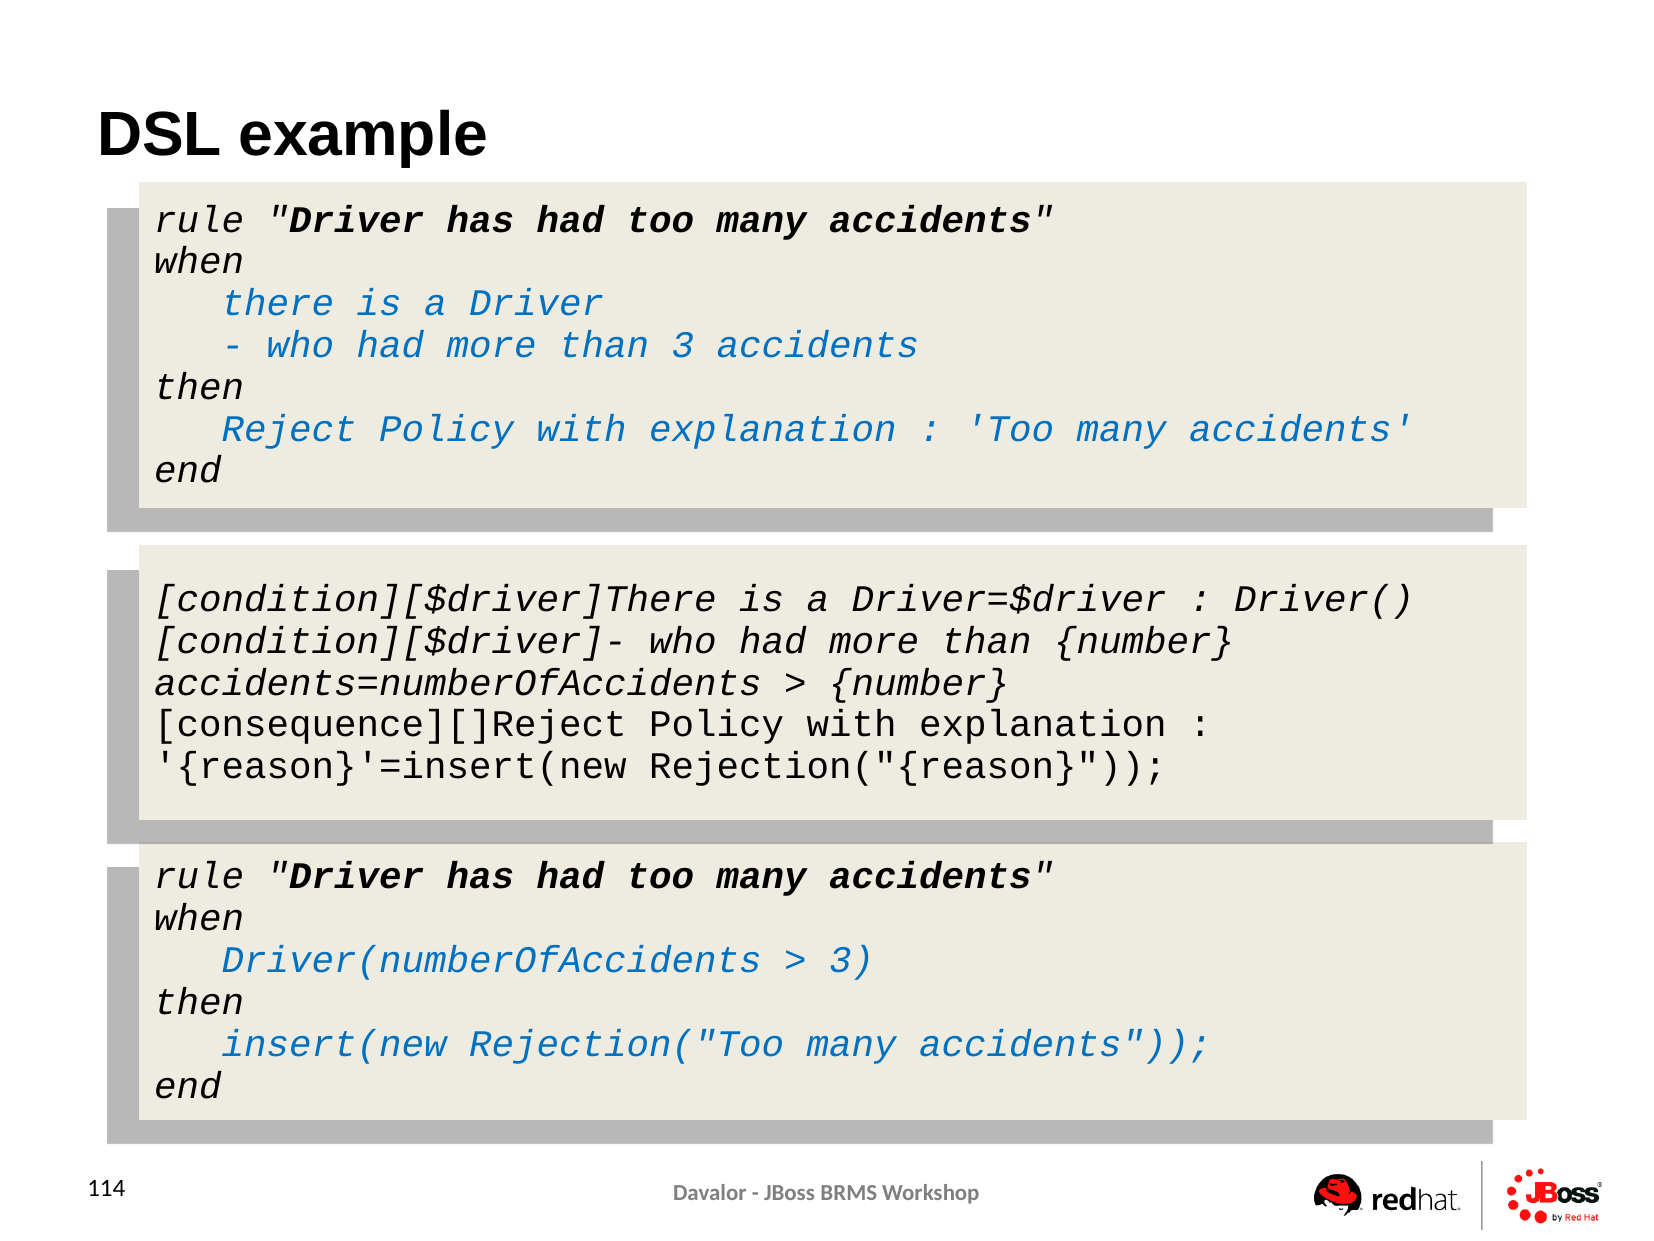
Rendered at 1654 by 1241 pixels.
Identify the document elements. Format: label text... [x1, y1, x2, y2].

text_box rule "Driver has had too many accidents" when there is a Driver - who had more than 3 accidents then Reject Policy with explanation : 'Too many accidents' end [139, 182, 1527, 508]
text_box rule "Driver has had too many accidents" when Driver(numberOfAccidents > 3) then insert(new Rejection("Too many accidents")); end [139, 842, 1527, 1120]
picture [1314, 1161, 1602, 1230]
text_box [condition][$driver]There is a Driver=$driver : Driver() [condition][$driver]- who had more than {number} accidents=numberOfAccidents > {number} [consequence][]Reject Policy with explanation : '{reason}'=insert(new Rejection("{reason}")); [139, 545, 1527, 820]
title DSL example [82, 95, 1571, 226]
